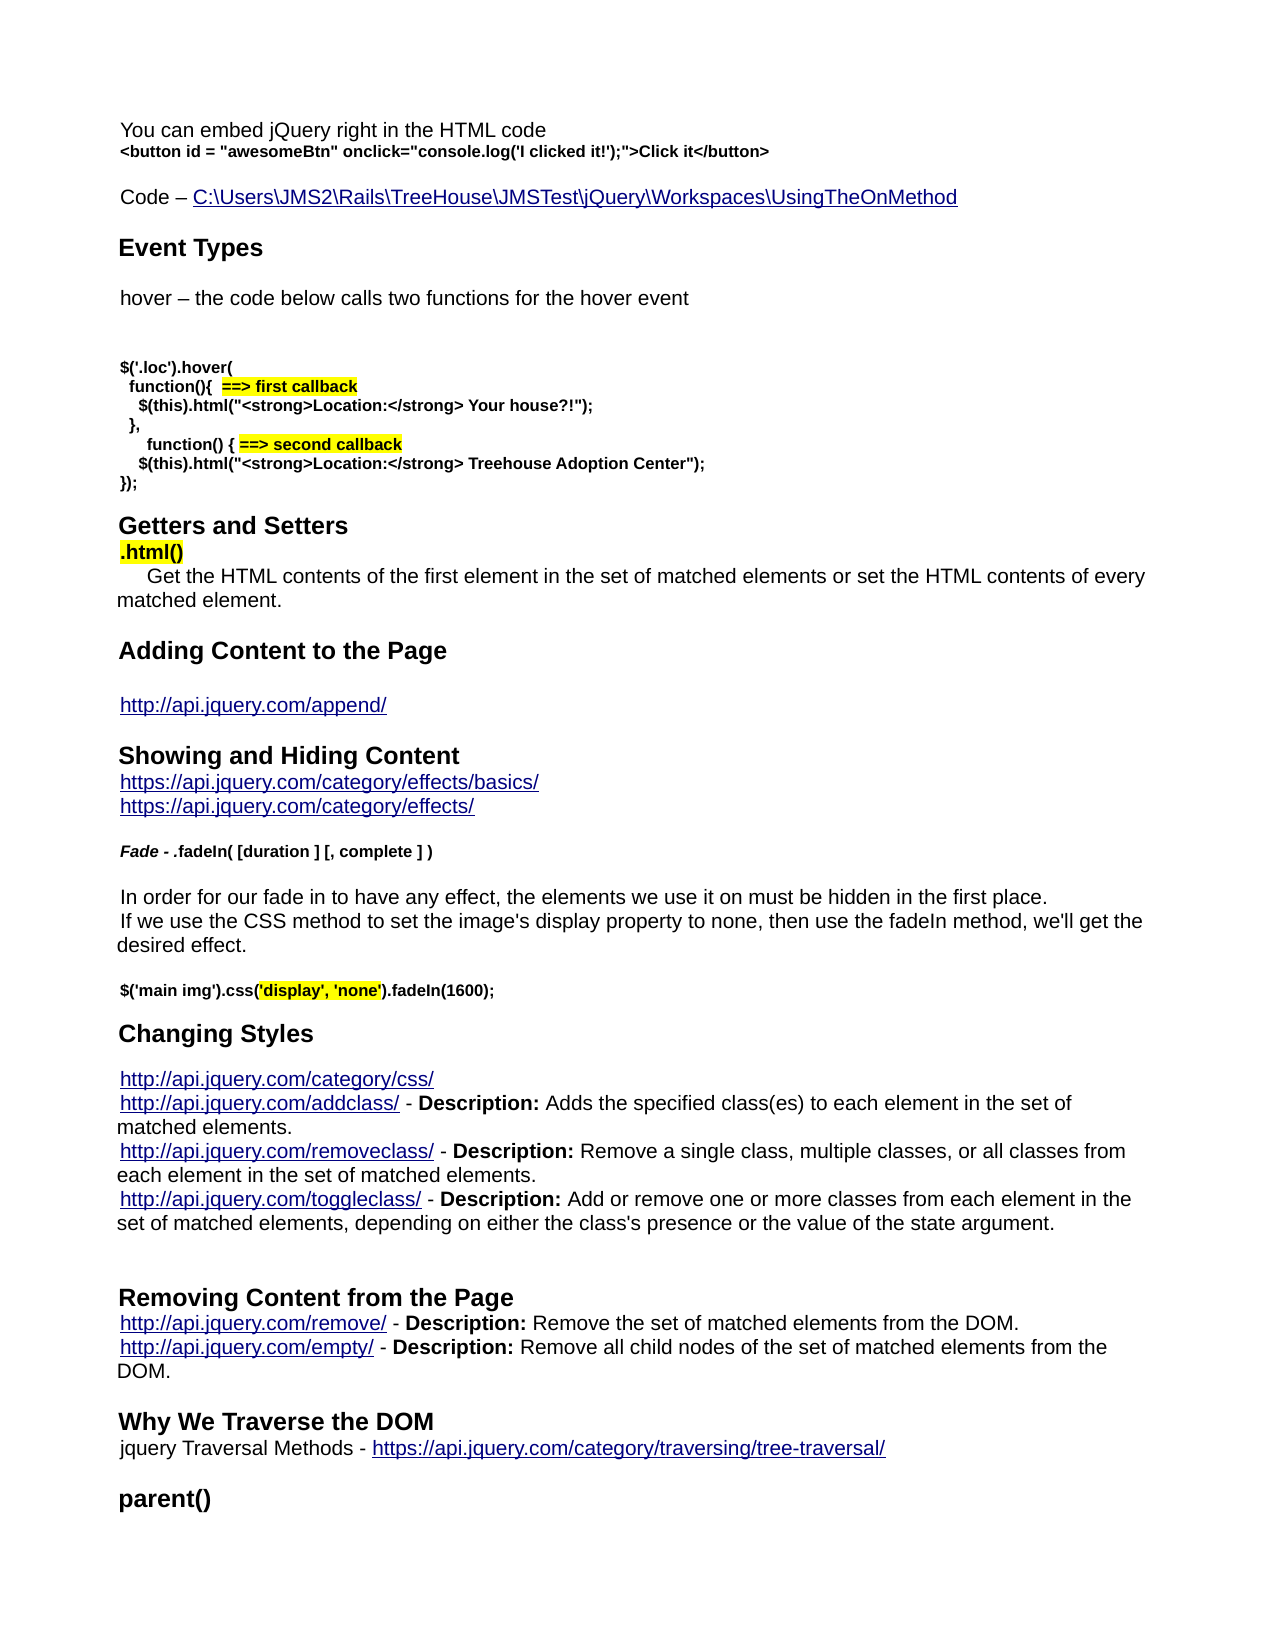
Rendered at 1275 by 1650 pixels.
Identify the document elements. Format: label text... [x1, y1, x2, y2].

text function(){ ==> first callback [117, 377, 1157, 396]
text https://api.jquery.com/category/effects/basics/ [117, 770, 1157, 794]
text function() { ==> second callback [117, 434, 1157, 453]
text Fade - .fadeIn( [duration ] [, complete ] ) [117, 842, 1157, 861]
text In order for our fade in to have any effect, the elements we use it on must be hidden in the first place. [117, 885, 1157, 909]
text $('main img').css('display', 'none').fadeIn(1600); [117, 981, 1157, 1000]
subtitle parent() [118, 1484, 1157, 1512]
text You can embed jQuery right in the HTML code [117, 118, 1157, 142]
subtitle Showing and Hiding Content [118, 741, 1157, 770]
text $(this).html("<strong>Location:</strong> Treehouse Adoption Center"); [117, 453, 1157, 473]
text http://api.jquery.com/empty/ - Description: Remove all child nodes of the set of matched elements from the DOM. [117, 1335, 1157, 1383]
text }); [117, 473, 1157, 492]
text <button id = "awesomeBtn" onclick="console.log('I clicked it!');">Click it</button> [117, 142, 1157, 161]
text Code – C:\Users\JMS2\Rails\TreeHouse\JMSTest\jQuery\Workspaces\UsingTheOnMethod [117, 185, 1157, 209]
text http://api.jquery.com/addclass/ - Description: Adds the specified class(es) to each element in the set of matched elements. [117, 1091, 1157, 1139]
subtitle Changing Styles [118, 1019, 1157, 1048]
text http://api.jquery.com/append/ [117, 693, 1157, 717]
subtitle Why We Traverse the DOM [118, 1407, 1157, 1436]
text http://api.jquery.com/removeclass/ - Description: Remove a single class, multiple classes, or all classes from each element in the set of matched elements. [117, 1139, 1157, 1187]
text .html() [117, 540, 1157, 564]
subtitle Getters and Setters [118, 511, 1157, 540]
text $(this).html("<strong>Location:</strong> Your house?!"); [117, 396, 1157, 415]
text http://api.jquery.com/category/css/ [117, 1067, 1157, 1091]
text hover – the code below calls two functions for the hover event [117, 286, 1157, 310]
subtitle Event Types [118, 233, 1157, 262]
text $('.loc').hover( [117, 358, 1157, 377]
text }, [117, 415, 1157, 434]
text jquery Traversal Methods - https://api.jquery.com/category/traversing/tree-traversal/ [117, 1436, 1157, 1460]
text http://api.jquery.com/remove/ - Description: Remove the set of matched elements from the DOM. [117, 1311, 1157, 1335]
subtitle Removing Content from the Page [118, 1282, 1157, 1311]
text https://api.jquery.com/category/effects/ [117, 794, 1157, 818]
subtitle Adding Content to the Page [118, 636, 1157, 664]
text If we use the CSS method to set the image's display property to none, then use the fadeIn method, we'll get the desired effect. [117, 909, 1157, 957]
text http://api.jquery.com/toggleclass/ - Description: Add or remove one or more classes from each element in the set of matched elements, depending on either the class's presence or the value of the state argument. [117, 1187, 1157, 1234]
text Get the HTML contents of the first element in the set of matched elements or set the HTML contents of every matched element. [117, 564, 1157, 612]
